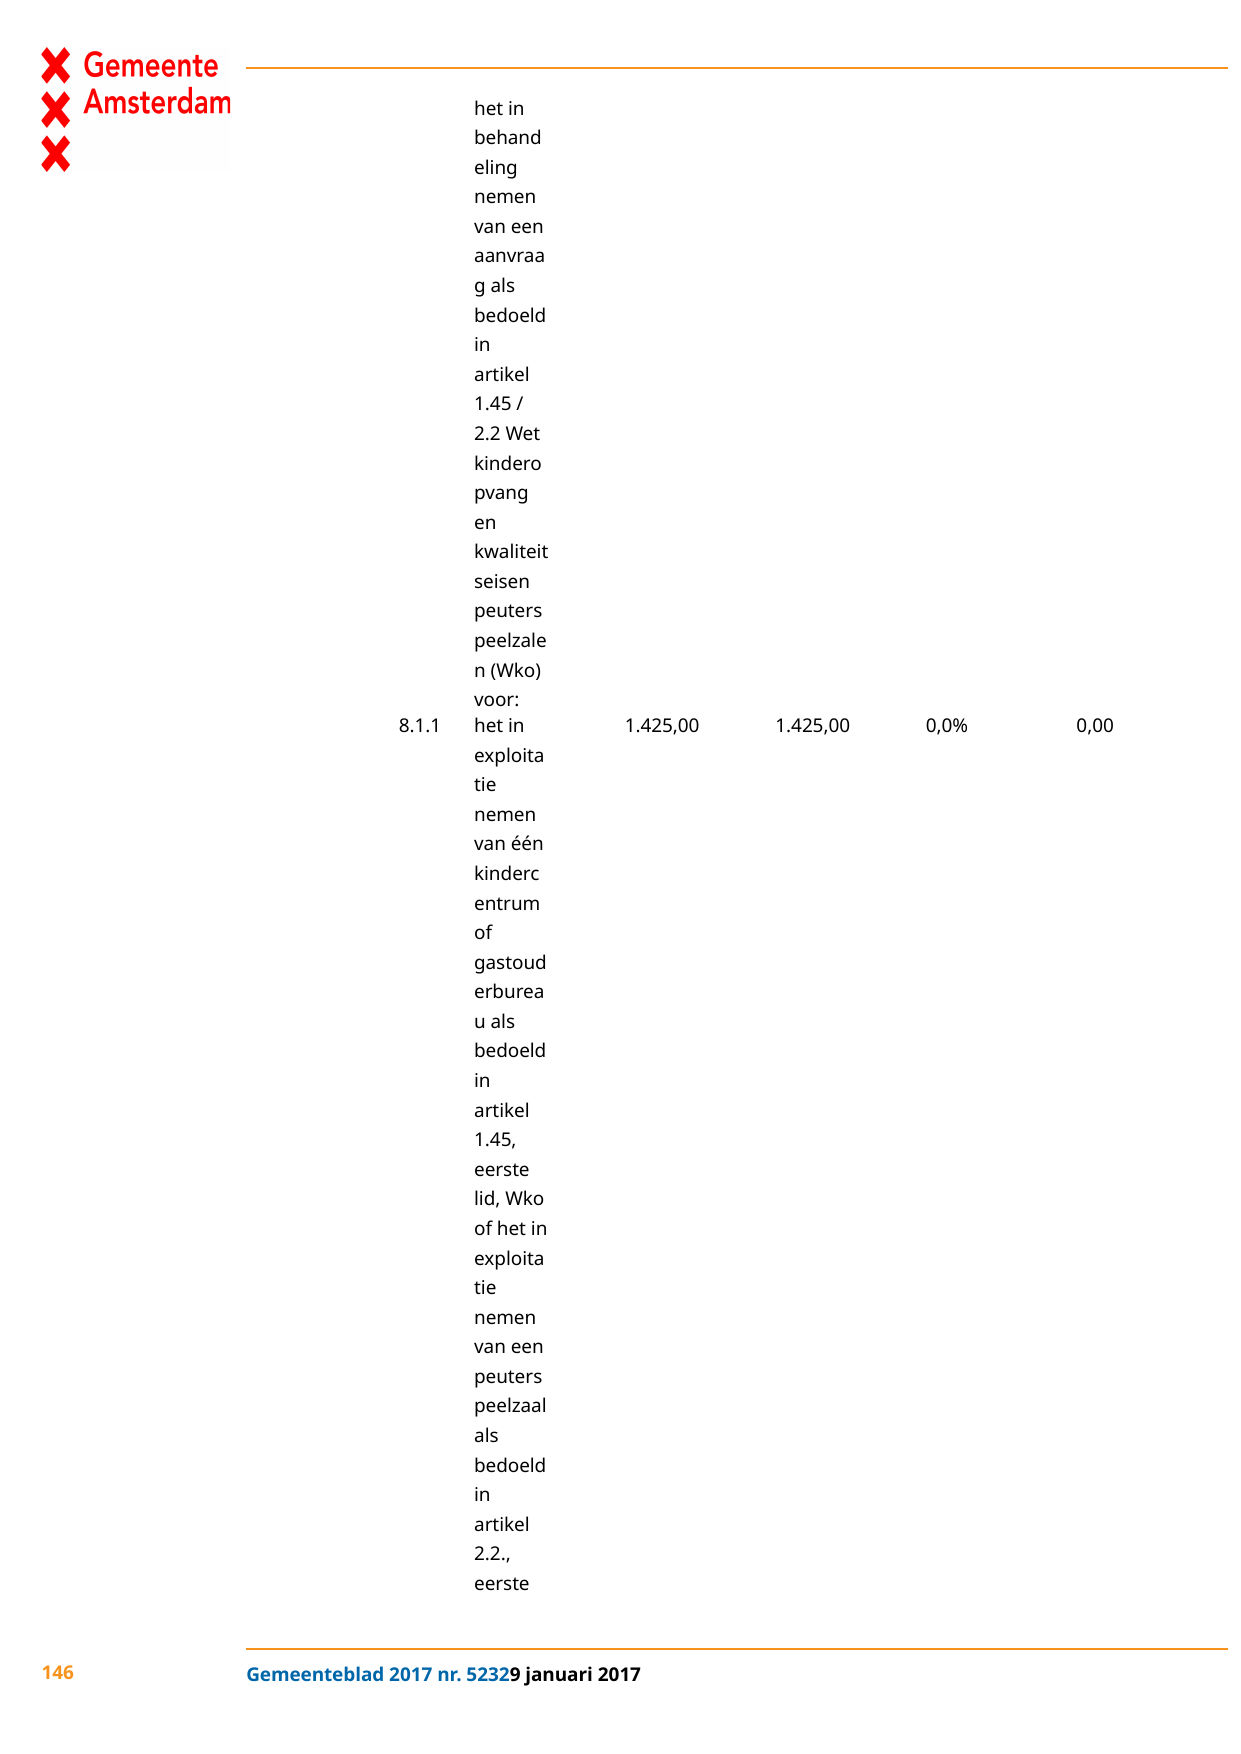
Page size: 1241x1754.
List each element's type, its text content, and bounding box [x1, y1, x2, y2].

table_cell [850, 712, 926, 1596]
table_cell het in behandeling nemen van een aanvraag als bedoeld in artikel 1.45 / 2.2 Wet kinderopvang en kwaliteitseisen peuterspeelzalen (Wko) voor: [474, 95, 549, 712]
table_cell [323, 95, 398, 712]
picture [41, 47, 231, 172]
table_cell [1001, 712, 1076, 1596]
table_cell [700, 712, 775, 1596]
table_cell 0,0% [926, 712, 1001, 1596]
table_cell [323, 712, 398, 1596]
table_cell 1.425,00 [775, 712, 850, 1596]
table_cell [850, 95, 926, 712]
table_cell [248, 712, 323, 1596]
table_cell 1.425,00 [625, 712, 700, 1596]
table_cell [625, 95, 700, 712]
table_cell [549, 95, 624, 712]
table_cell [399, 95, 474, 712]
table_cell 8.1.1 [399, 712, 474, 1596]
table_cell 0,00 [1076, 712, 1152, 1596]
table_cell het in exploitatie nemen van één kindercentrum of gastouderbureau als bedoeld in artikel 1.45, eerste lid, Wko of het in exploitatie nemen van een peuterspeelzaal als bedoeld in artikel 2.2., eerste [474, 712, 549, 1596]
table_cell [1001, 95, 1076, 712]
table_cell [1076, 95, 1152, 712]
table_cell [926, 95, 1001, 712]
table_cell [700, 95, 775, 712]
table_cell [248, 95, 323, 712]
table_cell [549, 712, 624, 1596]
table_cell [775, 95, 850, 712]
